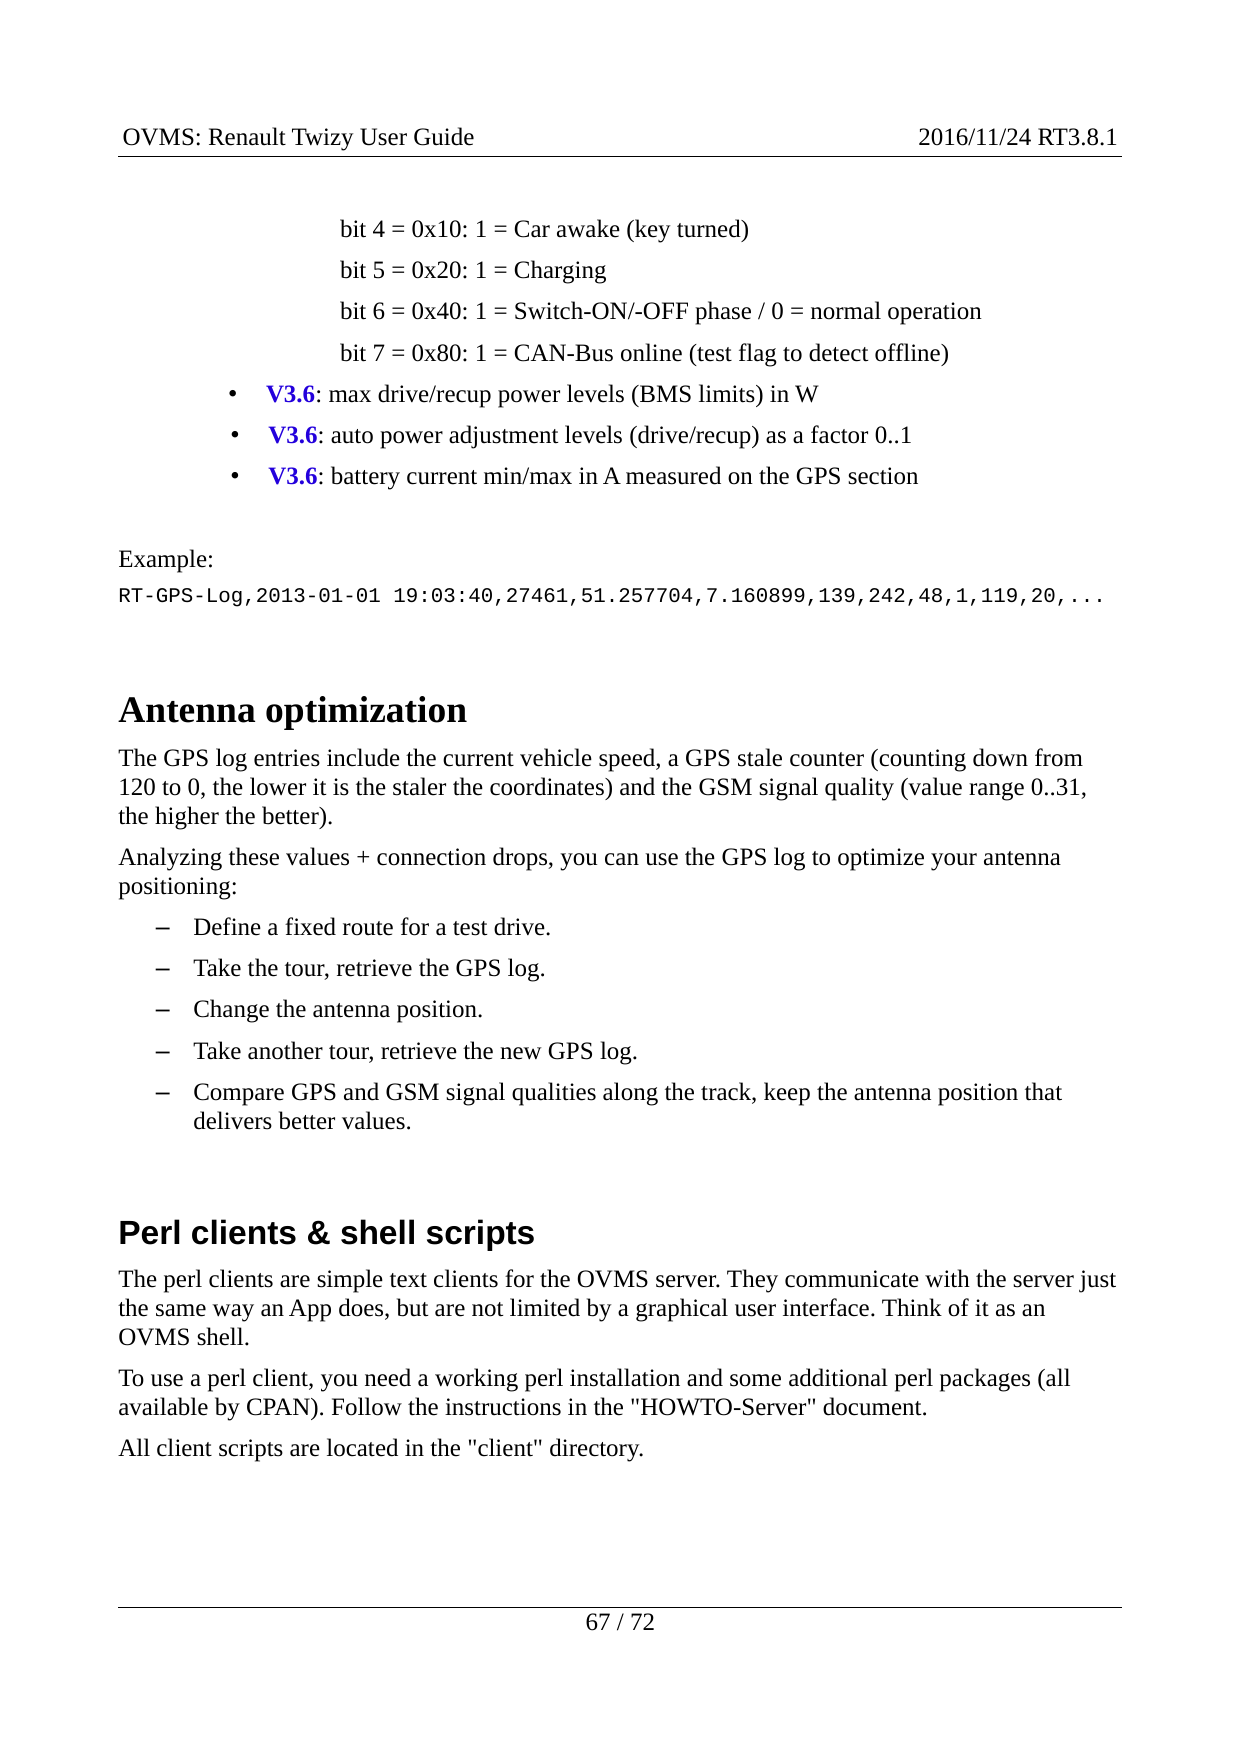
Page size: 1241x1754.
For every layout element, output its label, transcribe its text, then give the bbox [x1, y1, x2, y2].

list Take the tour, retrieve the GPS log. [156, 953, 1122, 982]
list Compare GPS and GSM signal qualities along the track, keep the antenna position that delivers better values. [156, 1077, 1122, 1134]
text bit 5 = 0x20: 1 = Charging [340, 255, 1122, 284]
list V3.6: max drive/recup power levels (BMS limits) in W [228, 379, 1122, 408]
text bit 7 = 0x80: 1 = CAN-Bus online (test flag to detect offline) [340, 338, 1122, 366]
text The GPS log entries include the current vehicle speed, a GPS stale counter (counting down from 120 to 0, the lower it is the staler the coordinates) and the GSM signal quality (value range 0..31, the higher the better). [118, 743, 1122, 829]
subtitle Perl clients & shell scripts [118, 1213, 1122, 1252]
text bit 6 = 0x40: 1 = Switch-ON/-OFF phase / 0 = normal operation [340, 296, 1122, 325]
text RT-GPS-Log,2013-01-01 19:03:40,27461,51.257704,7.160899,139,242,48,1,119,20,... [118, 585, 1122, 609]
text The perl clients are simple text clients for the OVMS server. They communicate with the server just the same way an App does, but are not limited by a graphical user interface. Think of it as an OVMS shell. [118, 1264, 1122, 1351]
list Take another tour, retrieve the new GPS log. [156, 1036, 1122, 1064]
text Analyzing these values + connection drops, you can use the GPS log to optimize your antenna positioning: [118, 842, 1122, 899]
list V3.6: battery current min/max in A measured on the GPS section [231, 461, 1122, 490]
subtitle Antenna optimization [118, 688, 1122, 731]
text All client scripts are located in the "client" directory. [118, 1433, 1122, 1462]
list Define a fixed route for a test drive. [156, 912, 1122, 941]
text To use a perl client, you need a working perl installation and some additional perl packages (all available by CPAN). Follow the instructions in the "HOWTO-Server" document. [118, 1363, 1122, 1421]
text bit 4 = 0x10: 1 = Car awake (key turned) [340, 214, 1122, 243]
text Example: [118, 544, 1122, 573]
list Change the antenna position. [156, 994, 1122, 1023]
list V3.6: auto power adjustment levels (drive/recup) as a factor 0..1 [231, 420, 1122, 449]
